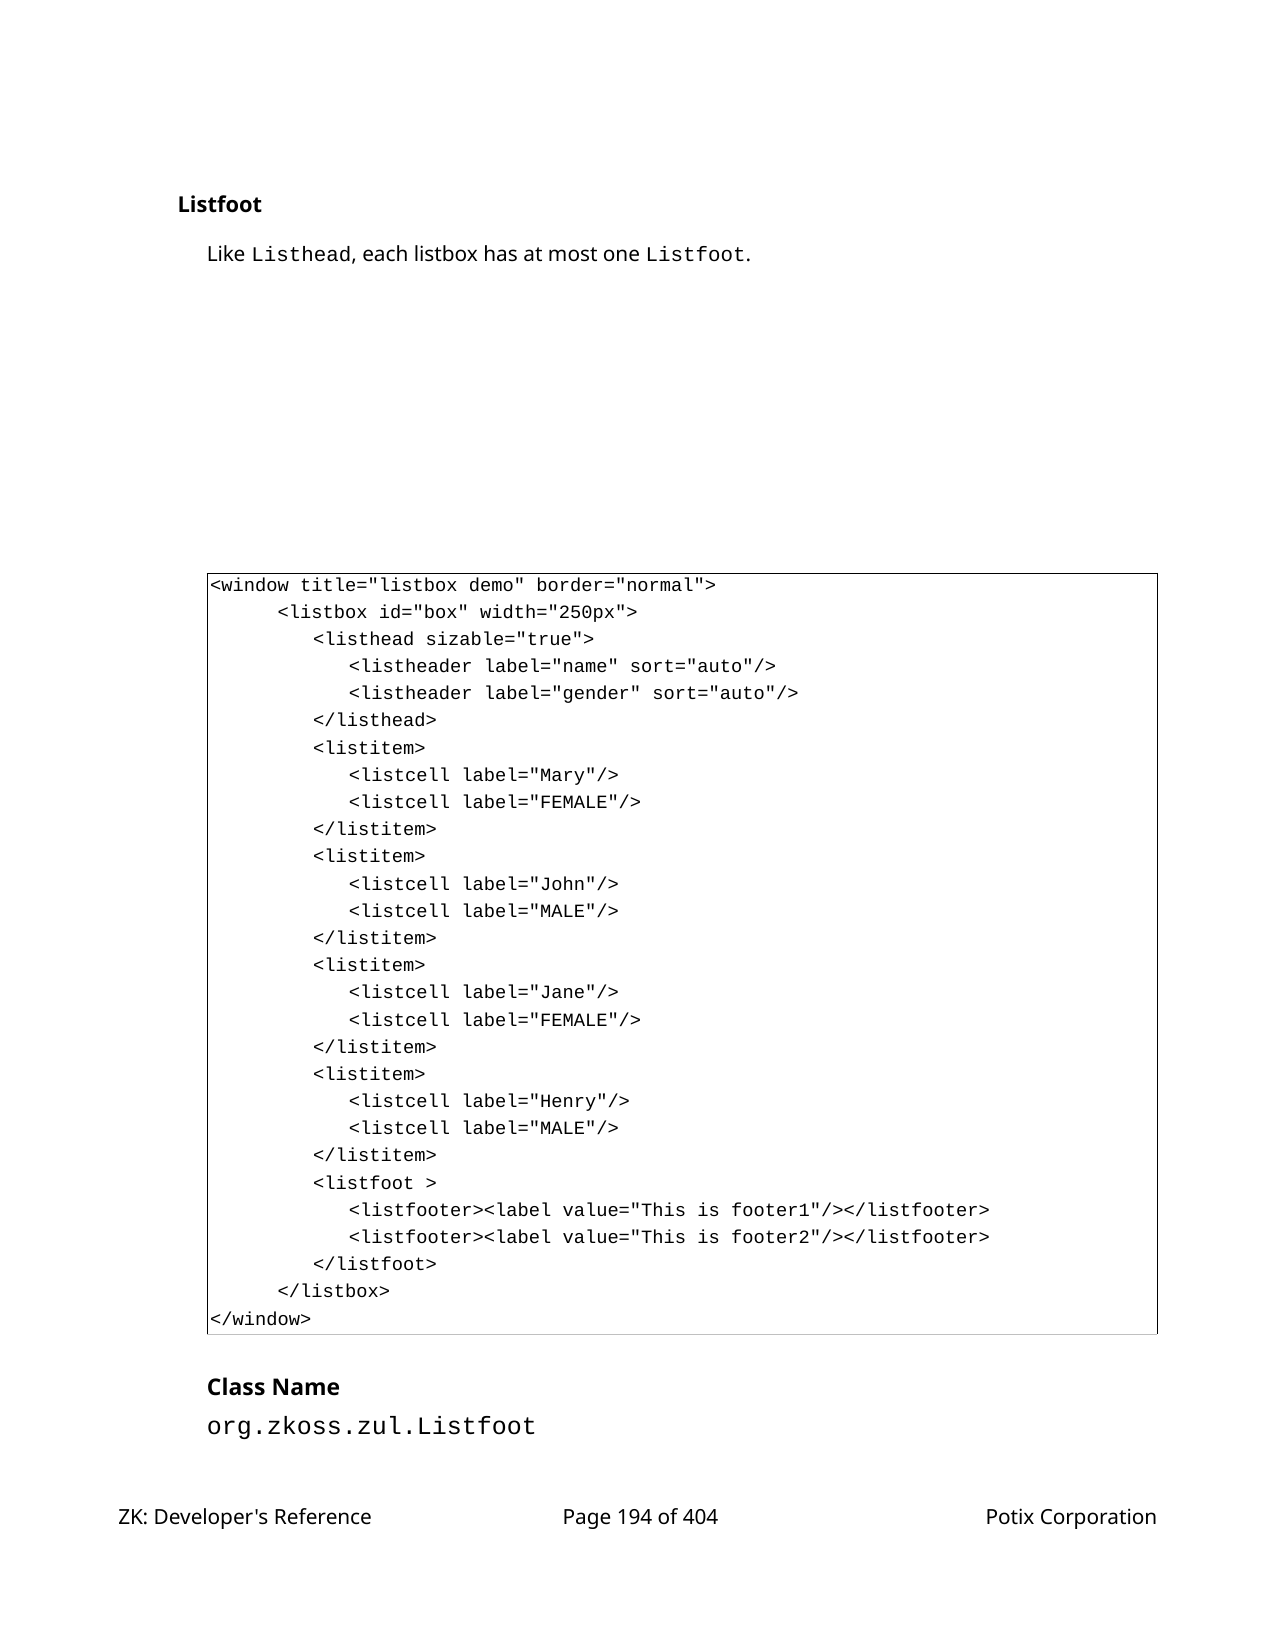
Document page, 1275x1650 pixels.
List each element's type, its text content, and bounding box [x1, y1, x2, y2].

text Like Listhead, each listbox has at most one Listfoot. [207, 239, 1157, 268]
text <listheader label="name" sort="auto"/> [208, 654, 1157, 678]
text </listitem> [208, 817, 1157, 841]
text <listbox id="box" width="250px"> [208, 599, 1157, 624]
text <listheader label="gender" sort="auto"/> [208, 681, 1157, 705]
text </window> [208, 1306, 1157, 1334]
text </listbox> [208, 1279, 1157, 1303]
text <listitem> [208, 1062, 1157, 1086]
text <listitem> [208, 953, 1157, 977]
text <listitem> [208, 844, 1157, 868]
text </listitem> [208, 926, 1157, 950]
text <listhead sizable="true"> [208, 627, 1157, 651]
text </listitem> [208, 1143, 1157, 1168]
text <listfoot > [208, 1171, 1157, 1195]
subtitle Listfoot [177, 189, 1157, 219]
text </listfoot> [208, 1252, 1157, 1276]
text <listcell label="Henry"/> [208, 1089, 1157, 1113]
text <listcell label="John"/> [208, 871, 1157, 896]
text org.zkoss.zul.Listfoot [207, 1414, 1157, 1442]
text <listfooter><label value="This is footer1"/></listfooter> [208, 1198, 1157, 1222]
text <listcell label="MALE"/> [208, 899, 1157, 923]
text </listitem> [208, 1034, 1157, 1059]
subtitle Class Name [207, 1370, 1157, 1402]
text <listcell label="Jane"/> [208, 980, 1157, 1004]
text <listfooter><label value="This is footer2"/></listfooter> [208, 1225, 1157, 1249]
text <listcell label="MALE"/> [208, 1116, 1157, 1140]
text <listcell label="FEMALE"/> [208, 790, 1157, 814]
text <window title="listbox demo" border="normal"> [208, 574, 1157, 597]
text <listitem> [208, 736, 1157, 760]
text <listcell label="Mary"/> [208, 763, 1157, 787]
text </listhead> [208, 708, 1157, 733]
text <listcell label="FEMALE"/> [208, 1007, 1157, 1032]
